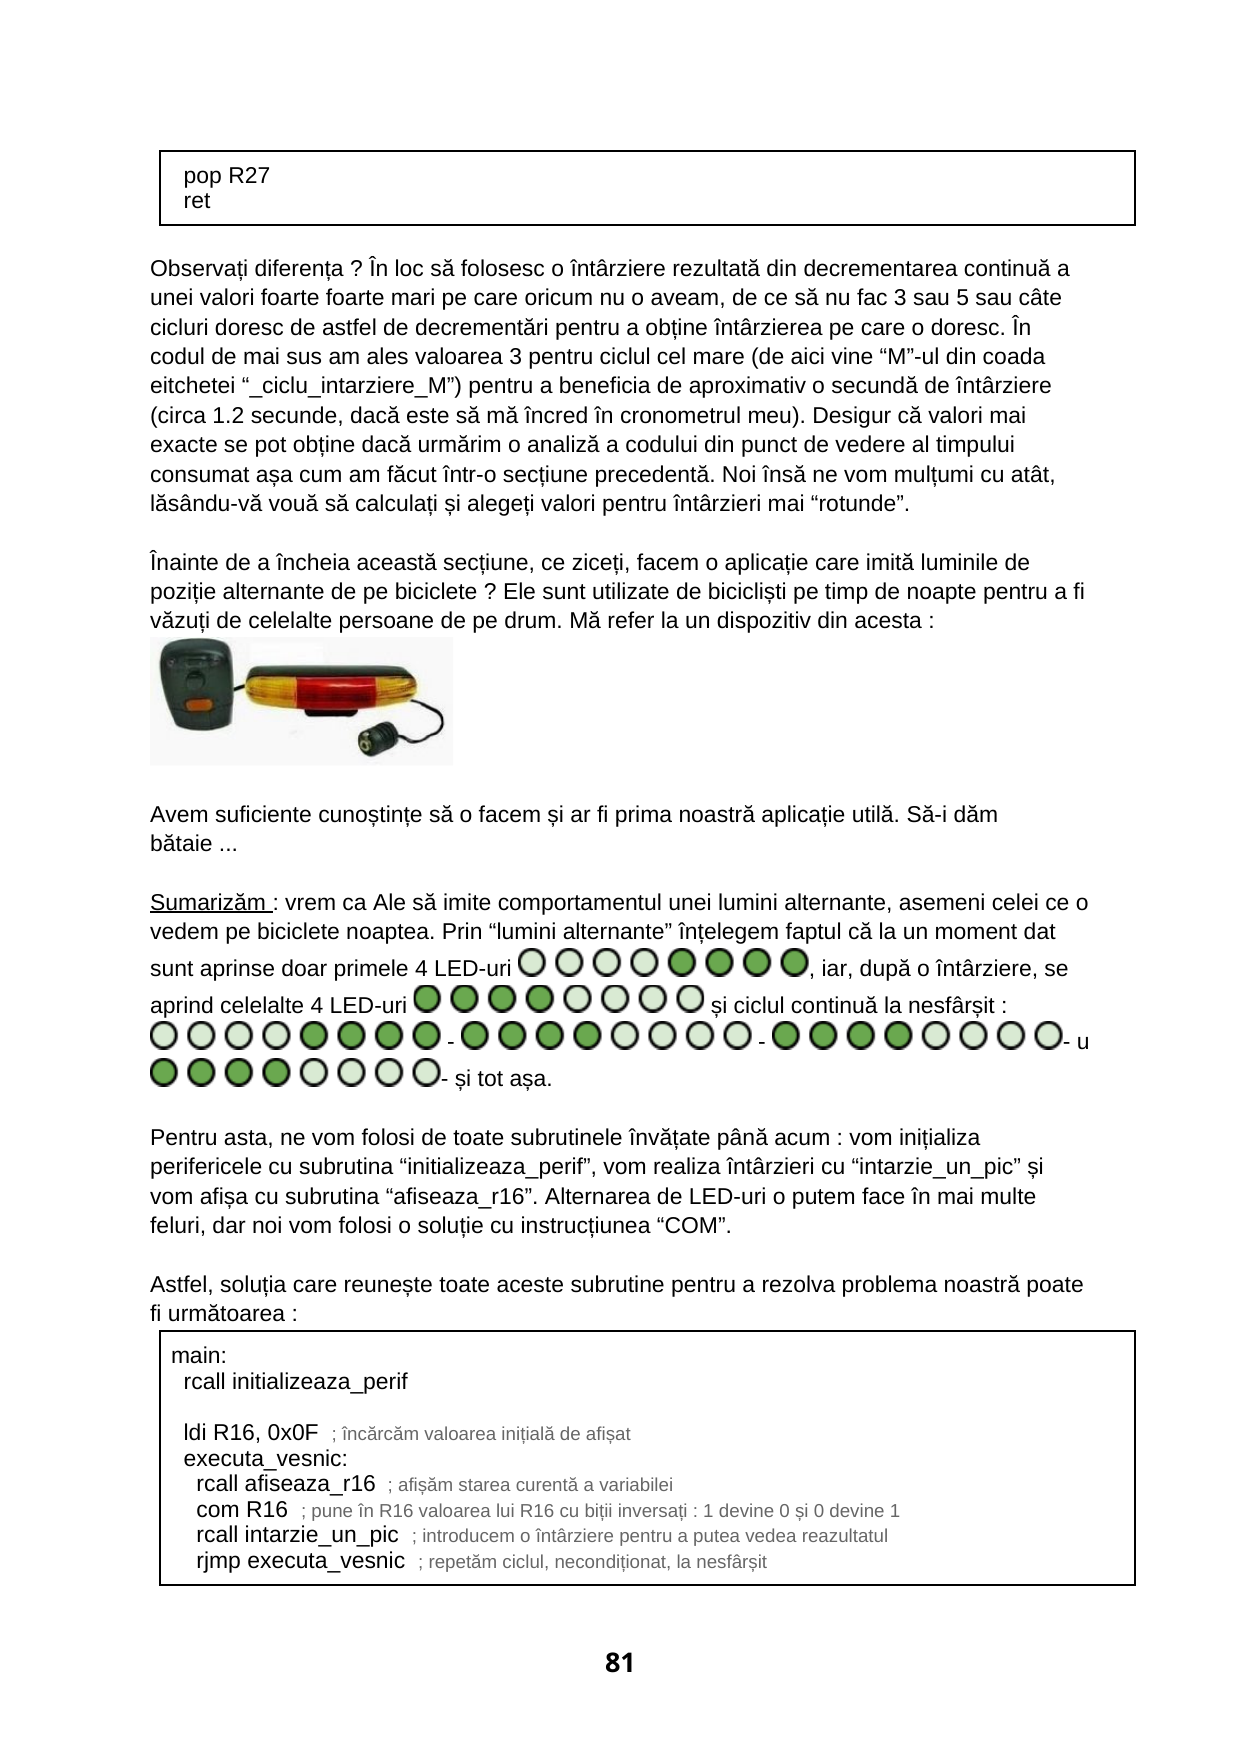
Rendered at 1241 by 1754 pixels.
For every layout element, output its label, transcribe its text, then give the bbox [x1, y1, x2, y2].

picture [150, 1021, 441, 1050]
picture [772, 1021, 1063, 1050]
picture [518, 948, 809, 977]
picture [461, 1021, 752, 1050]
table_header pop R27 ret [161, 152, 1134, 224]
text Sumarizăm : vrem ca Ale să imite comportamentul unei lumini alternante, asemeni celei ce o vedem pe biciclete noaptea. Prin “lumini alternante” înțelegem faptul că la un moment dat sunt aprinse doar primele 4 LED-uri , iar, după o întârziere, se aprind celelalte 4 LED-uri și ciclul continuă la nesfârșit : - - - u- și tot așa. [150, 889, 1090, 1091]
text Pentru asta, ne vom folosi de toate subrutinele învățate până acum : vom inițializa perifericele cu subrutina “initializeaza_perif”, vom realiza întârzieri cu “intarzie_un_pic” și vom afișa cu subrutina “afiseaza_r16”. Alternarea de LED-uri o putem face în mai multe feluri, dar noi vom folosi o soluție cu instrucțiunea “COM”. [150, 1124, 1090, 1238]
picture [150, 1058, 441, 1087]
text Astfel, soluția care reunește toate aceste subrutine pentru a rezolva problema noastră poate fi următoarea : [150, 1271, 1090, 1326]
picture [150, 637, 454, 772]
picture [413, 985, 705, 1013]
table_header main: rcall initializeaza_perif ldi R16, 0x0F ; încărcăm valoarea inițială de afișat executa_vesnic: rcall afiseaza_r16 ; afișăm starea curentă a variabilei com R16 ; pune în R16 valoarea lui R16 cu biții inversați : 1 devine 0 și 0 devine 1 rcall intarzie_un_pic ; introducem o întârziere pentru a putea vedea reazultatul rjmp executa_vesnic ; repetăm ciclul, necondiționat, la nesfârșit [161, 1332, 1134, 1584]
text Avem suficiente cunoștințe să o facem și ar fi prima noastră aplicație utilă. Să-i dăm bătaie ... [150, 801, 1090, 856]
text Observați diferența ? În loc să folosesc o întârziere rezultată din decrementarea continuă a unei valori foarte foarte mari pe care oricum nu o aveam, de ce să nu fac 3 sau 5 sau câte cicluri doresc de astfel de decrementări pentru a obține întârzierea pe care o doresc. În codul de mai sus am ales valoarea 3 pentru ciclul cel mare (de aici vine “M”-ul din coada eitchetei “_ciclu_intarziere_M”) pentru a beneficia de aproximativ o secundă de întârziere (circa 1.2 secunde, dacă este să mă încred în cronometrul meu). Desigur că valori mai exacte se pot obține dacă urmărim o analiză a codului din punct de vedere al timpului consumat așa cum am făcut într-o secțiune precedentă. Noi însă ne vom mulțumi cu atât, lăsându-vă vouă să calculați și alegeți valori pentru întârzieri mai “rotunde”. [150, 256, 1090, 516]
text Înainte de a încheia această secțiune, ce ziceți, facem o aplicație care imită luminile de poziție alternante de pe biciclete ? Ele sunt utilizate de bicicliști pe timp de noapte pentru a fi văzuți de celelalte persoane de pe drum. Mă refer la un dispozitiv din acesta : [150, 549, 1090, 634]
